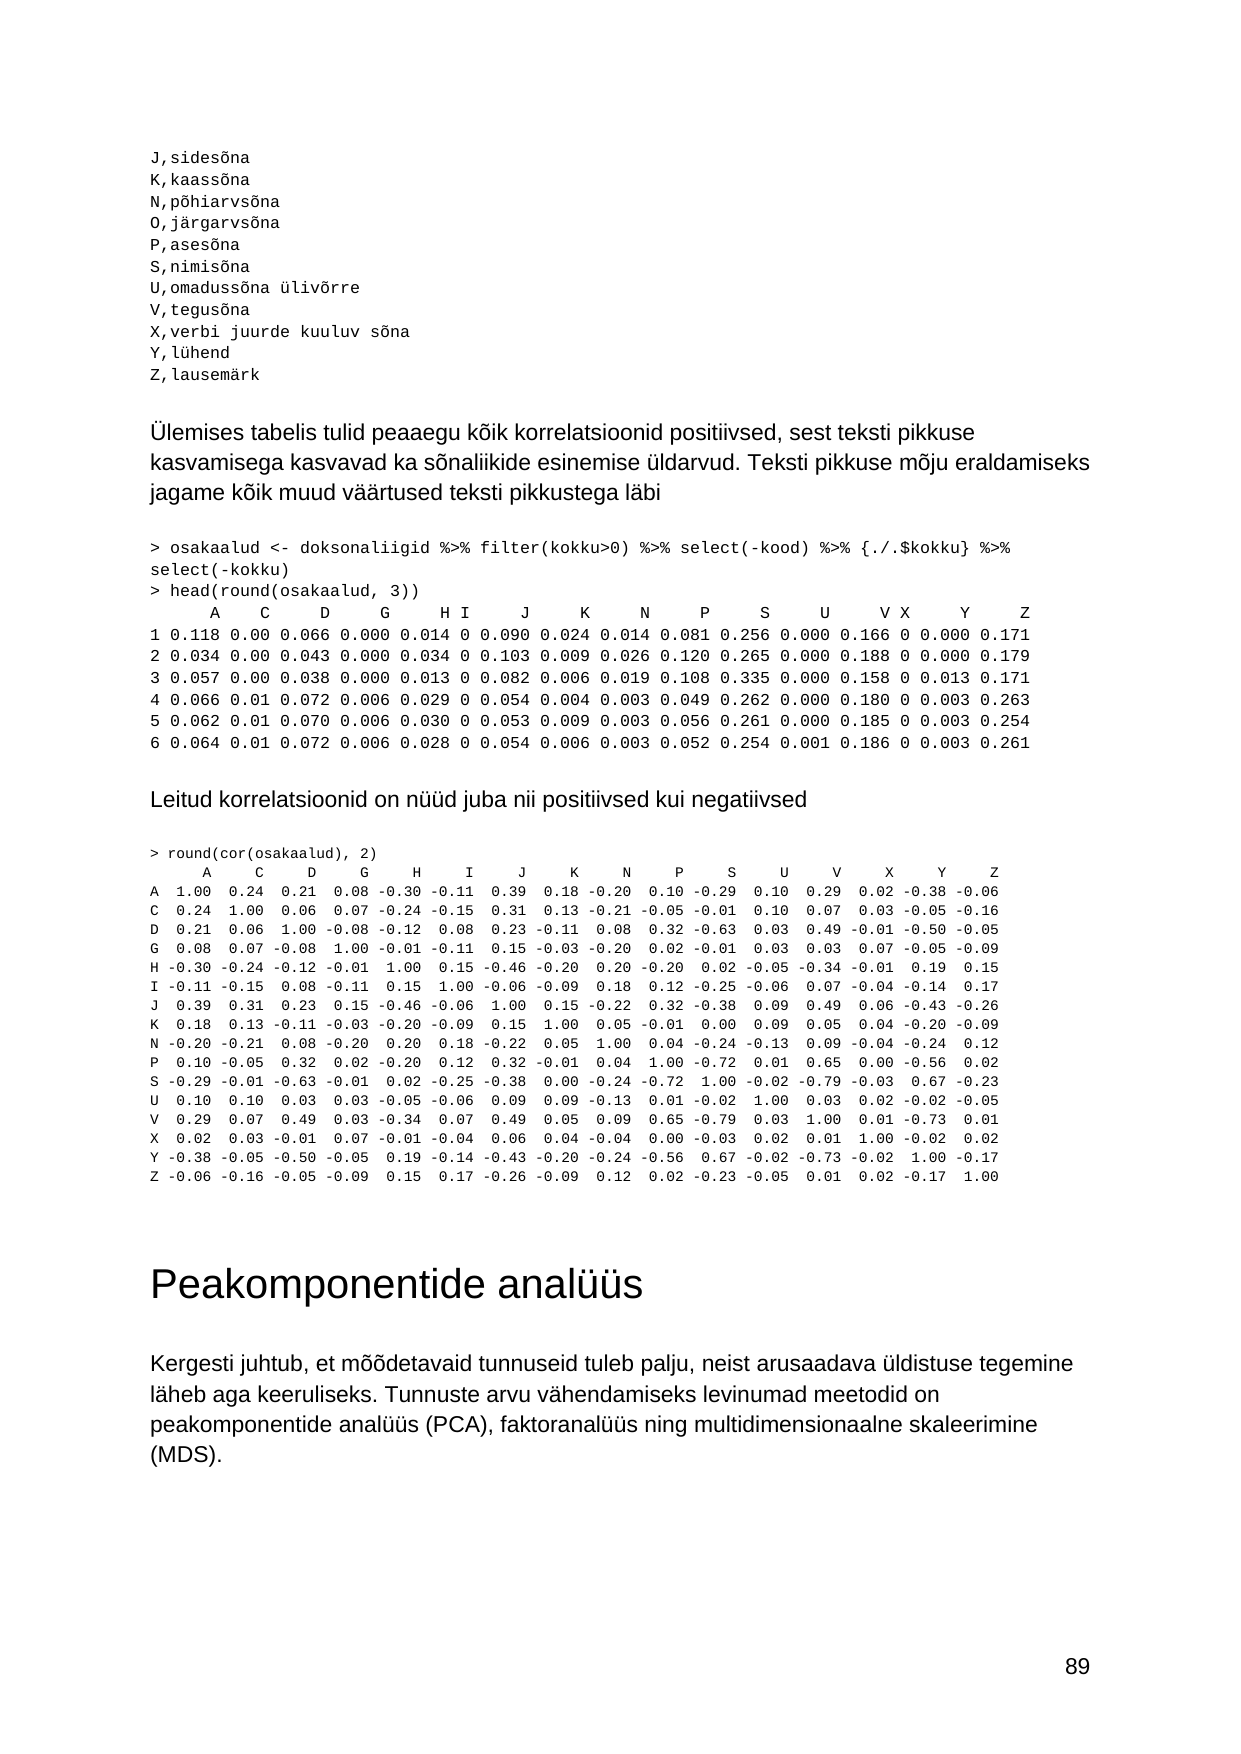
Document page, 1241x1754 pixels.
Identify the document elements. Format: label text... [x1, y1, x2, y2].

text 1 0.118 0.00 0.066 0.000 0.014 0 0.090 0.024 0.014 0.081 0.256 0.000 0.166 0 0.000 0.171 [150, 626, 1090, 645]
text C 0.24 1.00 0.06 0.07 -0.24 -0.15 0.31 0.13 -0.21 -0.05 -0.01 0.10 0.07 0.03 -0.05 -0.16 [150, 903, 1090, 920]
text 4 0.066 0.01 0.072 0.006 0.029 0 0.054 0.004 0.003 0.049 0.262 0.000 0.180 0 0.003 0.263 [150, 691, 1090, 710]
text V 0.29 0.07 0.49 0.03 -0.34 0.07 0.49 0.05 0.09 0.65 -0.79 0.03 1.00 0.01 -0.73 0.01 [150, 1112, 1090, 1129]
text P 0.10 -0.05 0.32 0.02 -0.20 0.12 0.32 -0.01 0.04 1.00 -0.72 0.01 0.65 0.00 -0.56 0.02 [150, 1055, 1090, 1072]
text 5 0.062 0.01 0.070 0.006 0.030 0 0.053 0.009 0.003 0.056 0.261 0.000 0.185 0 0.003 0.254 [150, 713, 1090, 732]
text 3 0.057 0.00 0.038 0.000 0.013 0 0.082 0.006 0.019 0.108 0.335 0.000 0.158 0 0.013 0.171 [150, 669, 1090, 688]
text Z -0.06 -0.16 -0.05 -0.09 0.15 0.17 -0.26 -0.09 0.12 0.02 -0.23 -0.05 0.01 0.02 -0.17 1.00 [150, 1169, 1090, 1186]
text > osakaalud <- doksonaliigid %>% filter(kokku>0) %>% select(-kood) %>% {./.$kokku} %>% select(-kokku) [150, 539, 1090, 580]
text N -0.20 -0.21 0.08 -0.20 0.20 0.18 -0.22 0.05 1.00 0.04 -0.24 -0.13 0.09 -0.04 -0.24 0.12 [150, 1036, 1090, 1053]
text I -0.11 -0.15 0.08 -0.11 0.15 1.00 -0.06 -0.09 0.18 0.12 -0.25 -0.06 0.07 -0.04 -0.14 0.17 [150, 979, 1090, 996]
text X 0.02 0.03 -0.01 0.07 -0.01 -0.04 0.06 0.04 -0.04 0.00 -0.03 0.02 0.01 1.00 -0.02 0.02 [150, 1131, 1090, 1148]
subtitle Peakomponentide analüüs [150, 1260, 1090, 1308]
text J,sidesõna K,kaassõna N,põhiarvsõna O,järgarvsõna P,asesõna S,nimisõna U,omadussõna ülivõrre V,tegusõna X,verbi juurde kuuluv sõna Y,lühend Z,lausemärk [150, 150, 1090, 386]
text > round(cor(osakaalud), 2) [150, 847, 1090, 863]
text A C D G H I J K N P S U V X Y Z [150, 866, 1090, 882]
text Kergesti juhtub, et mõõdetavaid tunnuseid tuleb palju, neist arusaadava üldistuse tegemine läheb aga keeruliseks. Tunnuste arvu vähendamiseks levinumad meetodid on peakomponentide analüüs (PCA), faktoranalüüs ning multidimensionaalne skaleerimine (MDS). [150, 1350, 1090, 1467]
text U 0.10 0.10 0.03 0.03 -0.05 -0.06 0.09 0.09 -0.13 0.01 -0.02 1.00 0.03 0.02 -0.02 -0.05 [150, 1093, 1090, 1110]
text A 1.00 0.24 0.21 0.08 -0.30 -0.11 0.39 0.18 -0.20 0.10 -0.29 0.10 0.29 0.02 -0.38 -0.06 [150, 884, 1090, 901]
text Leitud korrelatsioonid on nüüd juba nii positiivsed kui negatiivsed [150, 786, 1090, 813]
text A C D G H I J K N P S U V X Y Z [150, 604, 1090, 623]
text G 0.08 0.07 -0.08 1.00 -0.01 -0.11 0.15 -0.03 -0.20 0.02 -0.01 0.03 0.03 0.07 -0.05 -0.09 [150, 941, 1090, 958]
text 2 0.034 0.00 0.043 0.000 0.034 0 0.103 0.009 0.026 0.120 0.265 0.000 0.188 0 0.000 0.179 [150, 648, 1090, 667]
text 6 0.064 0.01 0.072 0.006 0.028 0 0.054 0.006 0.003 0.052 0.254 0.001 0.186 0 0.003 0.261 [150, 734, 1090, 753]
text Y -0.38 -0.05 -0.50 -0.05 0.19 -0.14 -0.43 -0.20 -0.24 -0.56 0.67 -0.02 -0.73 -0.02 1.00 -0.17 [150, 1150, 1090, 1167]
text S -0.29 -0.01 -0.63 -0.01 0.02 -0.25 -0.38 0.00 -0.24 -0.72 1.00 -0.02 -0.79 -0.03 0.67 -0.23 [150, 1074, 1090, 1091]
text D 0.21 0.06 1.00 -0.08 -0.12 0.08 0.23 -0.11 0.08 0.32 -0.63 0.03 0.49 -0.01 -0.50 -0.05 [150, 922, 1090, 939]
text Ülemises tabelis tulid peaaegu kõik korrelatsioonid positiivsed, sest teksti pikkuse kasvamisega kasvavad ka sõnaliikide esinemise üldarvud. Teksti pikkuse mõju eraldamiseks jagame kõik muud väärtused teksti pikkustega läbi [150, 418, 1090, 505]
text J 0.39 0.31 0.23 0.15 -0.46 -0.06 1.00 0.15 -0.22 0.32 -0.38 0.09 0.49 0.06 -0.43 -0.26 [150, 998, 1090, 1015]
text K 0.18 0.13 -0.11 -0.03 -0.20 -0.09 0.15 1.00 0.05 -0.01 0.00 0.09 0.05 0.04 -0.20 -0.09 [150, 1017, 1090, 1034]
text > head(round(osakaalud, 3)) [150, 583, 1090, 602]
text H -0.30 -0.24 -0.12 -0.01 1.00 0.15 -0.46 -0.20 0.20 -0.20 0.02 -0.05 -0.34 -0.01 0.19 0.15 [150, 960, 1090, 977]
